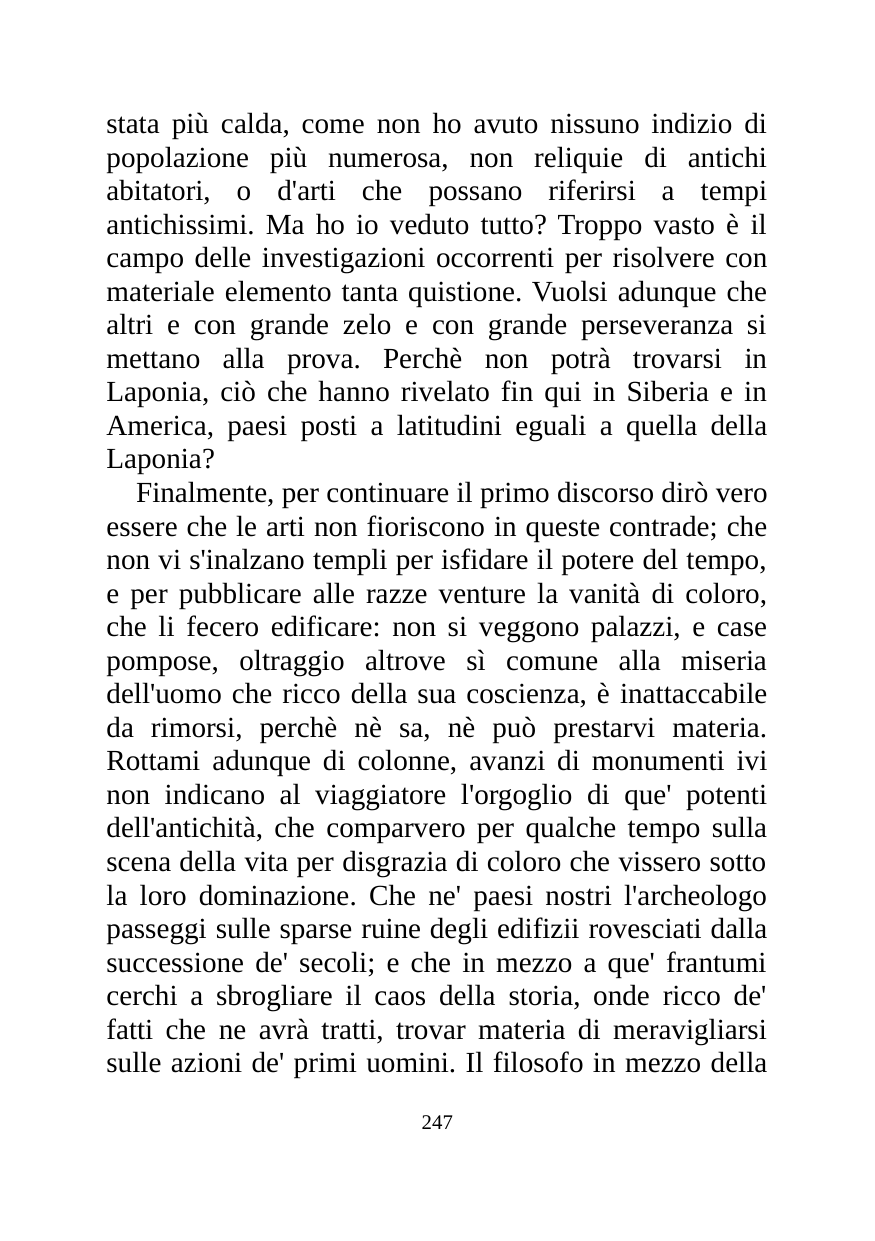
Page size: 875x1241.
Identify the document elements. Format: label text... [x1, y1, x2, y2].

text stata più calda, come non ho avuto nissuno indizio di popolazione più numerosa, non reliquie di antichi abitatori, o d'arti che possano riferirsi a tempi antichissimi. Ma ho io veduto tutto? Troppo vasto è il campo delle investigazioni occorrenti per risolvere con materiale elemento tanta quistione. Vuolsi adunque che altri e con grande zelo e con grande perseveranza si mettano alla prova. Perchè non potrà trovarsi in Laponia, ciò che hanno rivelato fin qui in Siberia e in America, paesi posti a latitudini eguali a quella della Laponia? [106, 106, 768, 475]
text Finalmente, per continuare il primo discorso dirò vero essere che le arti non fioriscono in queste contrade; che non vi s'inalzano templi per isfidare il potere del tempo, e per pubblicare alle razze venture la vanità di coloro, che li fecero edificare: non si veggono palazzi, e case pompose, oltraggio altrove sì comune alla miseria dell'uomo che ricco della sua coscienza, è inattaccabile da rimorsi, perchè nè sa, nè può prestarvi materia. Rottami adunque di colonne, avanzi di monumenti ivi non indicano al viaggiatore l'orgoglio di que' potenti dell'antichità, che comparvero per qualche tempo sulla scena della vita per disgrazia di coloro che vissero sotto la loro dominazione. Che ne' paesi nostri l'archeologo passeggi sulle sparse ruine degli edifizii rovesciati dalla successione de' secoli; e che in mezzo a que' frantumi cerchi a sbrogliare il caos della storia, onde ricco de' fatti che ne avrà tratti, trovar materia di meravigliarsi sulle azioni de' primi uomini. Il filosofo in mezzo della [106, 475, 768, 1079]
